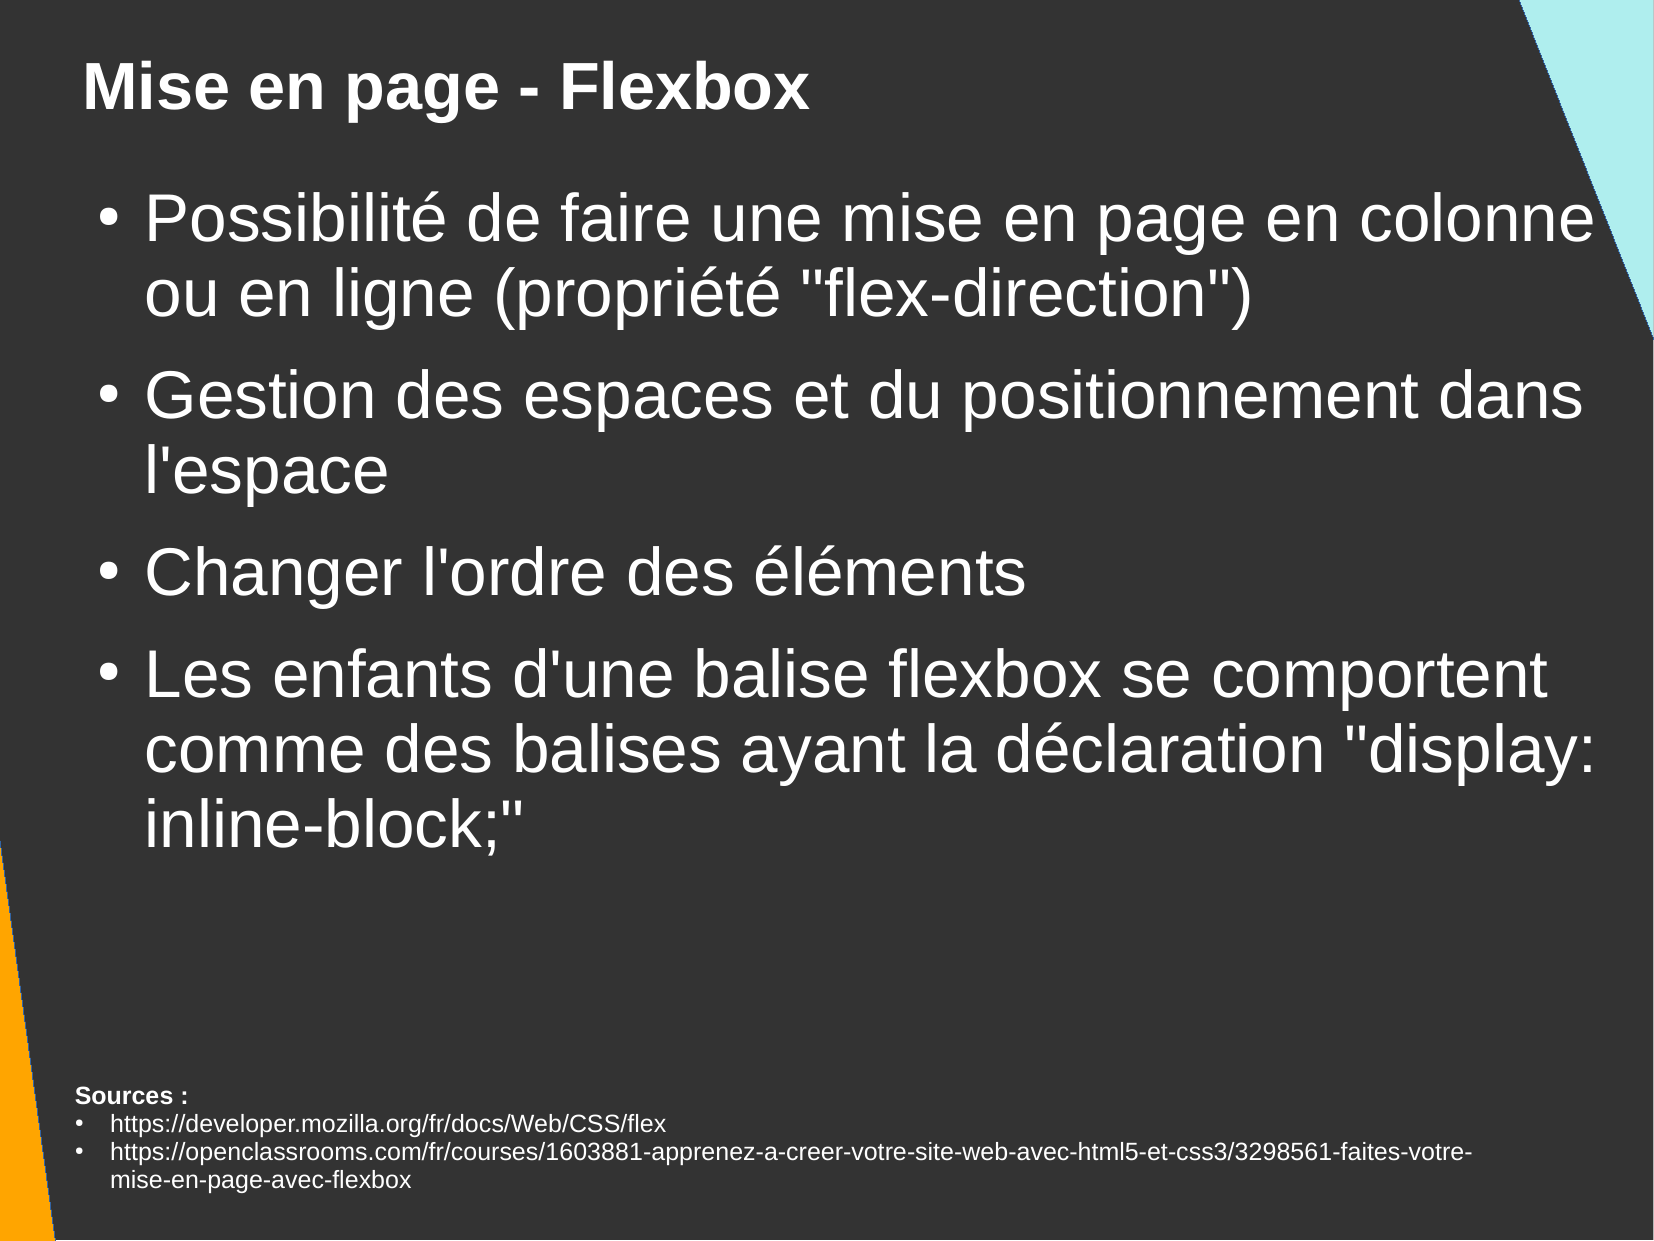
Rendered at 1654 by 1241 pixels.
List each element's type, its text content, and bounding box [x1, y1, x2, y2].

title Mise en page - Flexbox [82, 49, 1571, 152]
list Possibilité de faire une mise en page en colonne ou en ligne (propriété "flex-direction") Gestion des espaces et du positionnement dans l'espace Changer l'ordre des éléments Les enfants d'une balise flexbox se comportent comme des balises ayant la déclaration "display: inline-block;" [80, 180, 1605, 875]
text_box Sources : https://developer.mozilla.org/fr/docs/Web/CSS/flex https://openclassrooms.com/fr/courses/1603881-apprenez-a-creer-votre-site-web-avec-html5-et-css3/3298561-faites-votre-mise-en-page-avec-flexbox [60, 1074, 1546, 1241]
text_box [0, 840, 56, 1241]
text_box [1519, 0, 1654, 340]
